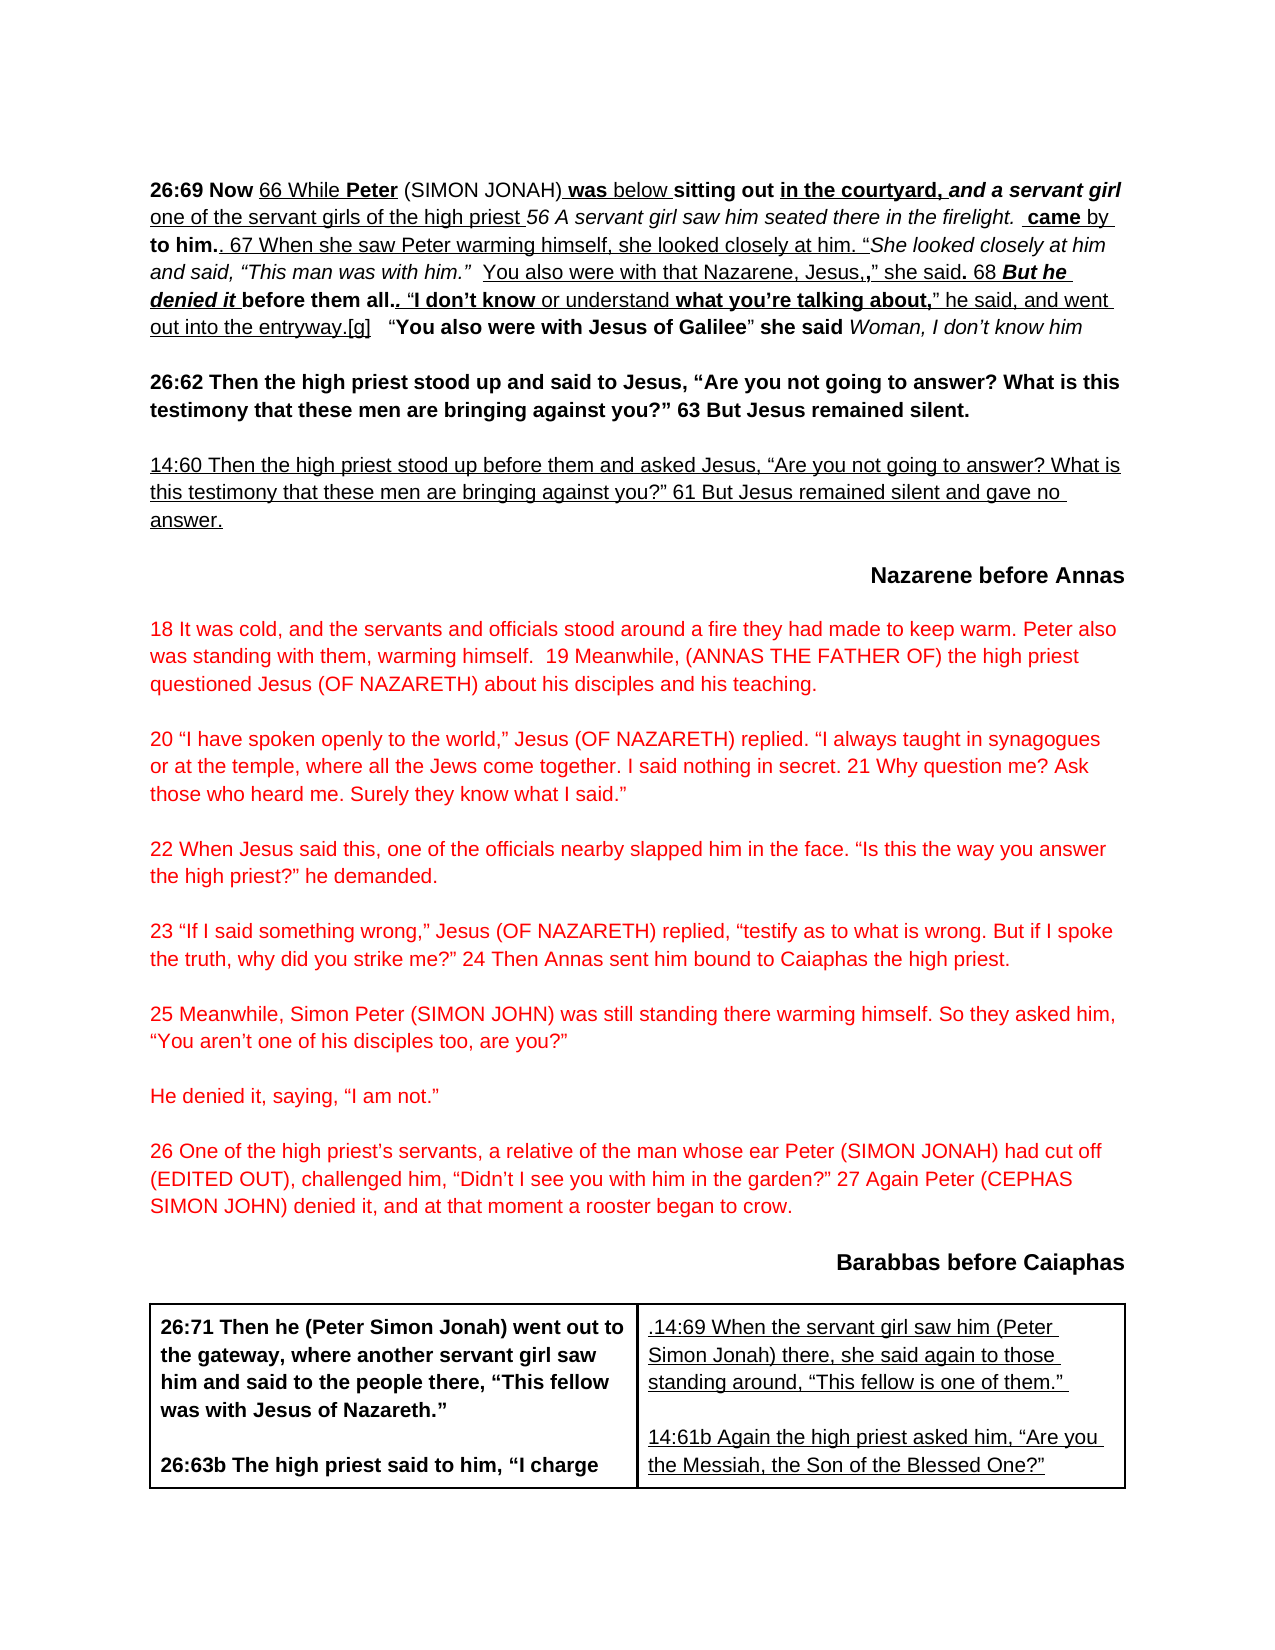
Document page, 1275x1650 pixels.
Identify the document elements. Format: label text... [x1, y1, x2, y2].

text 26:62 Then the high priest stood up and said to Jesus, “Are you not going to answer? What is this testimony that these men are bringing against you?” 63 But Jesus remained silent. [150, 370, 1125, 421]
text 25 Meanwhile, Simon Peter (SIMON JOHN) was still standing there warming himself. So they asked him, “You aren’t one of his disciples too, are you?” [150, 1001, 1125, 1053]
table_header .14:69 When the servant girl saw him (Peter Simon Jonah) there, she said again to those standing around, “This fellow is one of them.” 14:61b Again the high priest asked him, “Are you the Messiah, the Son of the Blessed One?” [639, 1305, 1124, 1487]
subtitle Barabbas before Caiaphas [150, 1249, 1125, 1275]
text 23 “If I said something wrong,” Jesus (OF NAZARETH) replied, “testify as to what is wrong. But if I spoke the truth, why did you strike me?” 24 Then Annas sent him bound to Caiaphas the high priest. [150, 919, 1125, 970]
text 26 One of the high priest’s servants, a relative of the man whose ear Peter (SIMON JONAH) had cut off (EDITED OUT), challenged him, “Didn’t I see you with him in the garden?” 27 Again Peter (CEPHAS SIMON JOHN) denied it, and at that moment a rooster began to crow. [150, 1139, 1125, 1218]
table_header 26:71 Then he (Peter Simon Jonah) went out to the gateway, where another servant girl saw him and said to the people there, “This fellow was with Jesus of Nazareth.” 26:63b The high priest said to him, “I charge [151, 1305, 636, 1487]
text 26:69 Now 66 While Peter (SIMON JONAH) was below sitting out in the courtyard, and a servant girl one of the servant girls of the high priest 56 A servant girl saw him seated there in the firelight. came by to him.. 67 When she saw Peter warming himself, she looked closely at him. “She looked closely at him and said, “This man was with him.” You also were with that Nazarene, Jesus,,” she said. 68 But he denied it before them all.. “I don’t know or understand what you’re talking about,” he said, and went out into the entryway.[g] “You also were with Jesus of Galilee” she said Woman, I don’t know him [150, 177, 1125, 339]
text 20 “I have spoken openly to the world,” Jesus (OF NAZARETH) replied. “I always taught in synagogues or at the temple, where all the Jews come together. I said nothing in secret. 21 Why question me? Ask those who heard me. Surely they know what I said.” [150, 726, 1125, 805]
text 14:60 Then the high priest stood up before them and asked Jesus, “Are you not going to answer? What is this testimony that these men are bringing against you?” 61 But Jesus remained silent and gave no answer. [150, 452, 1125, 531]
text He denied it, saying, “I am not.” [150, 1084, 1125, 1108]
text 18 It was cold, and the servants and officials stood around a fire they had made to keep warm. Peter also was standing with them, warming himself. 19 Meanwhile, (ANNAS THE FATHER OF) the high priest questioned Jesus (OF NAZARETH) about his disciples and his teaching. [150, 616, 1125, 695]
text 22 When Jesus said this, one of the officials nearby slapped him in the face. “Is this the way you answer the high priest?” he demanded. [150, 836, 1125, 888]
subtitle Nazarene before Annas [150, 562, 1125, 589]
